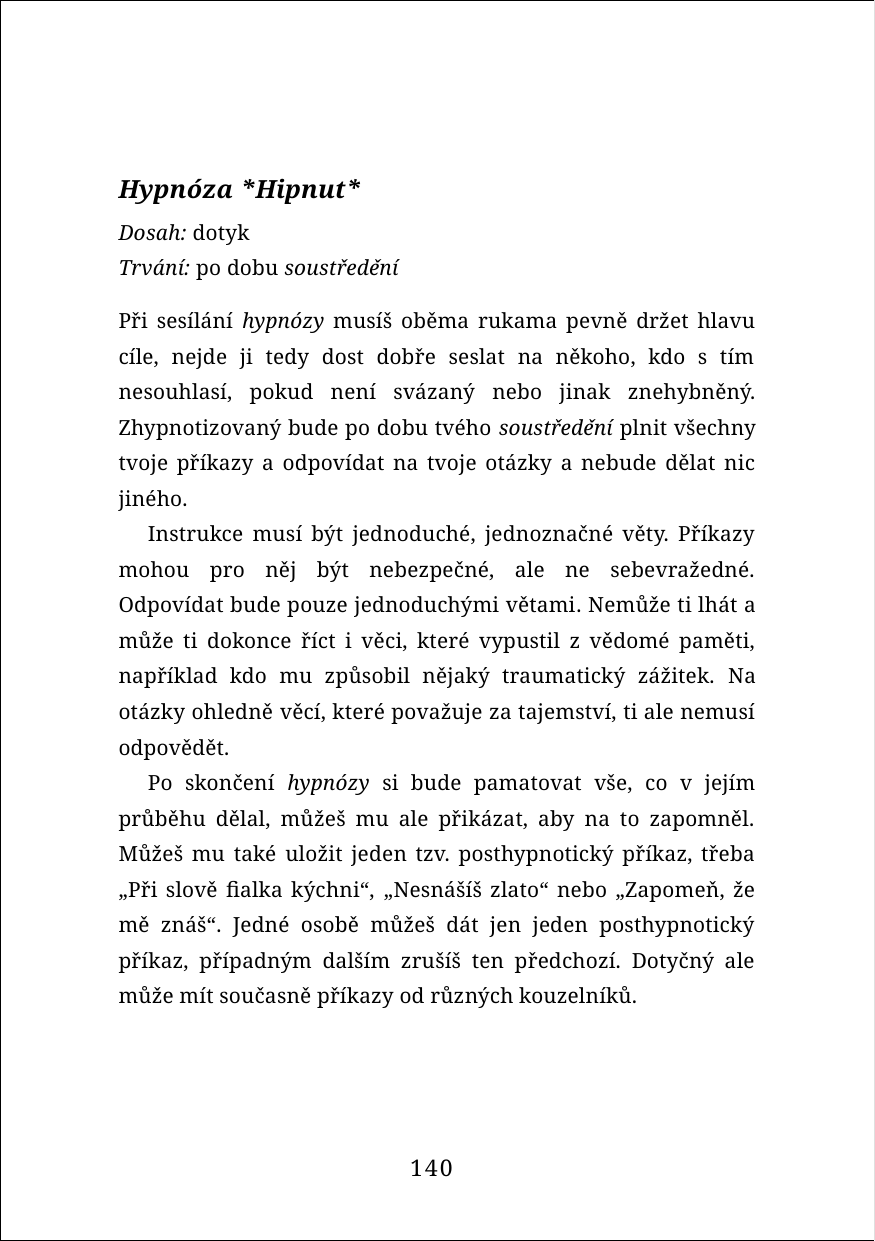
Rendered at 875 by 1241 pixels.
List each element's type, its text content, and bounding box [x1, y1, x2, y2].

text Dosah: dotyk Trvání: po dobu soustředění [118, 218, 756, 282]
subtitle Hypnóza *Hipnut* [118, 172, 756, 206]
text Při sesílání hypnózy musíš oběma rukama pevně držet hlavu cíle, nejde ji tedy dost dobře seslat na někoho, kdo s tím nesouhlasí, pokud není svázaný nebo jinak znehybněný. Zhypnotizovaný bude po dobu tvého soustředění plnit všechny tvoje příkazy a odpovídat na tvoje otázky a nebude dělat nic jiného. Instrukce musí být jednoduché, jednoznačné věty. Příkazy mohou pro něj být nebezpečné, ale ne sebevražedné. Odpovídat bude pouze jednoduchými větami. Nemůže ti lhát a může ti dokonce říct i věci, které vypustil z vědomé paměti, například kdo mu způsobil nějaký traumatický zážitek. Na otázky ohledně věcí, které považuje za tajemství, ti ale nemusí odpovědět. Po skončení hypnózy si bude pamatovat vše, co v jejím průběhu dělal, můžeš mu ale přikázat, aby na to zapomněl. Můžeš mu také uložit jeden tzv. posthypnotický příkaz, třeba „Při slově fialka kýchni“, „Nesnášíš zlato“ nebo „Zapomeň, že mě znáš“. Jedné osobě můžeš dát jen jeden posthypnotický příkaz, případným dalším zrušíš ten předchozí. Dotyčný ale může mít současně příkazy od různých kouzelníků. [118, 306, 756, 1010]
